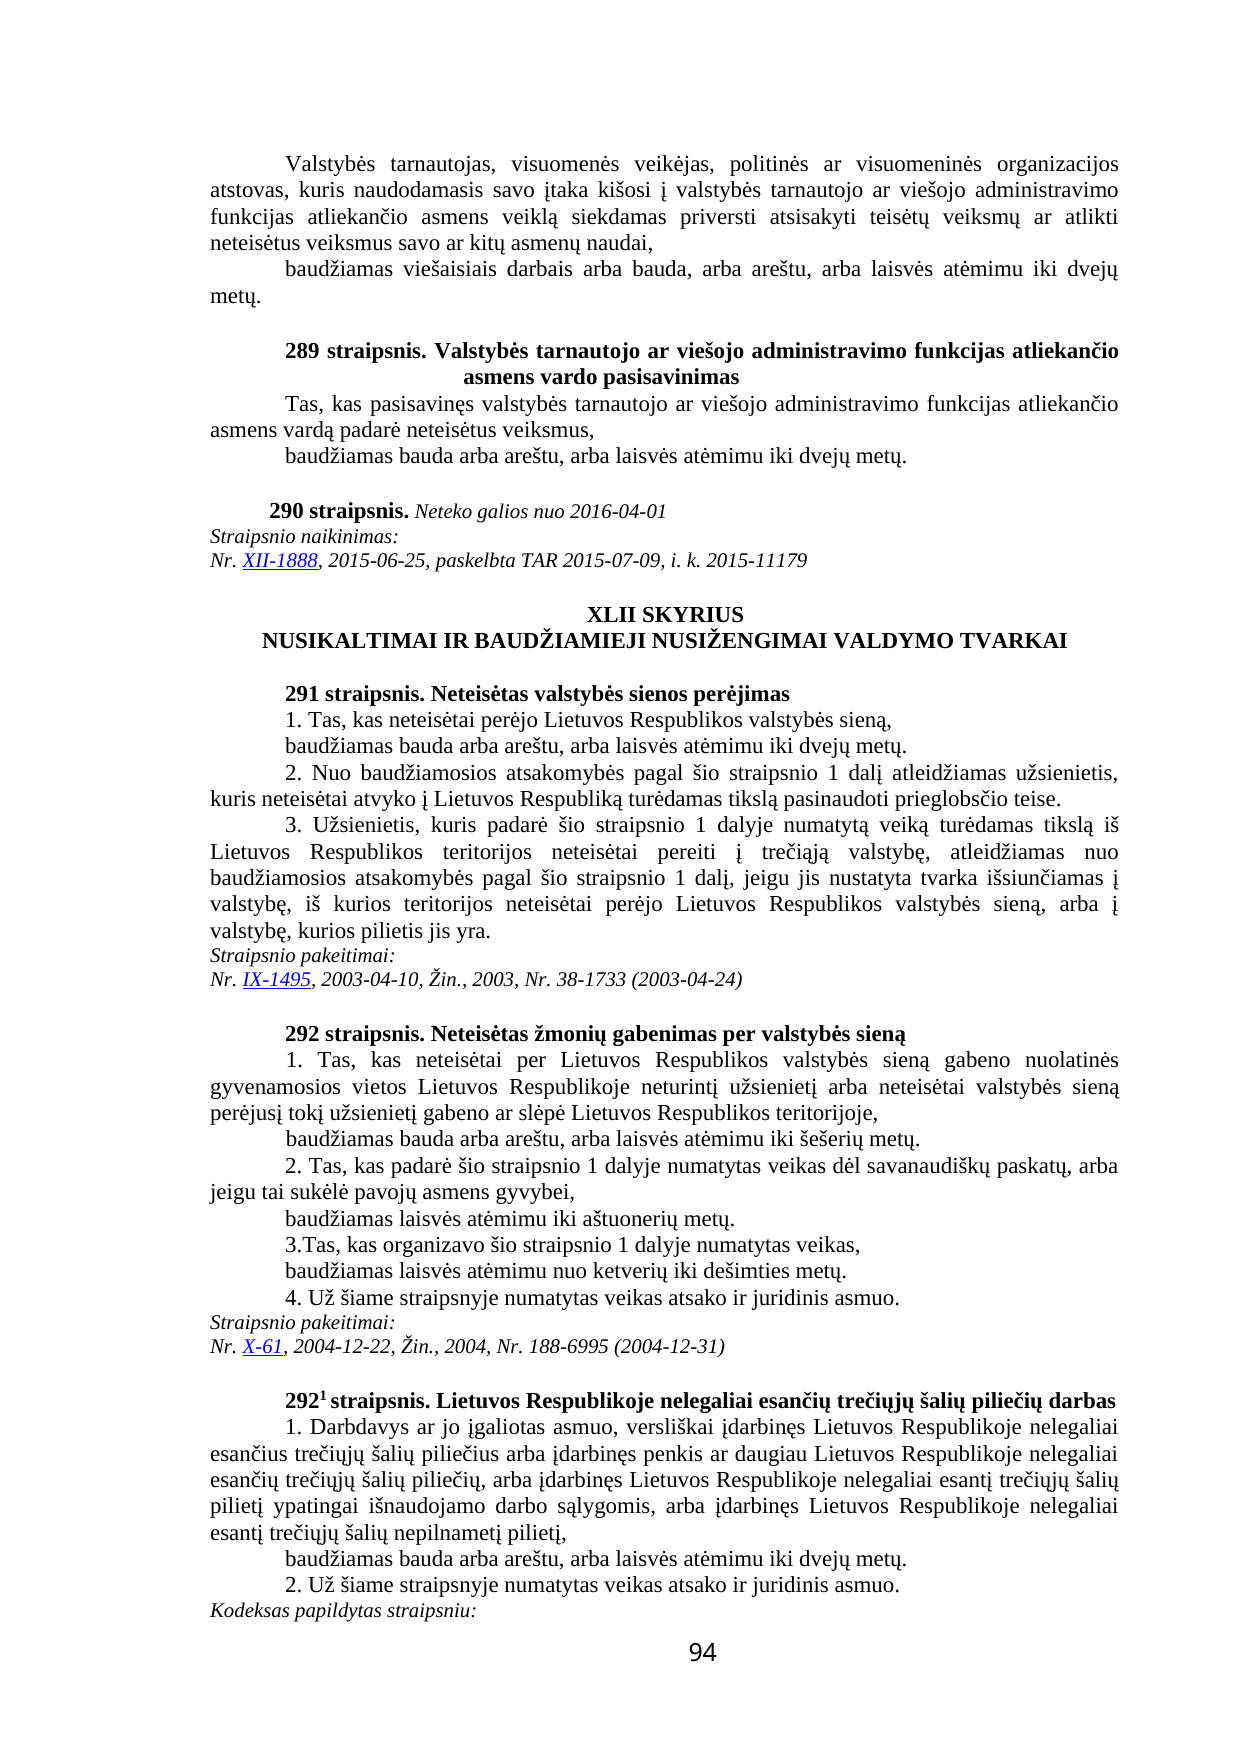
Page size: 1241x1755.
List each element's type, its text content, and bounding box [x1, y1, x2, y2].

text 1. Tas, kas neteisėtai perėjo Lietuvos Respublikos valstybės sieną, [210, 706, 1120, 732]
text baudžiamas bauda arba areštu, arba laisvės atėmimu iki dvejų metų. [210, 442, 1120, 469]
text 3. Užsienietis, kuris padarė šio straipsnio 1 dalyje numatytą veiką turėdamas tikslą iš Lietuvos Respublikos teritorijos neteisėtai pereiti į trečiąją valstybę, atleidžiamas nuo baudžiamosios atsakomybės pagal šio straipsnio 1 dalį, jeigu jis nustatyta tvarka išsiunčiamas į valstybę, iš kurios teritorijos neteisėtai perėjo Lietuvos Respublikos valstybės sieną, arba į valstybę, kurios pilietis jis yra. [210, 811, 1120, 943]
text 2921 straipsnis. Lietuvos Respublikoje nelegaliai esančių trečiųjų šalių piliečių darbas [285, 1387, 1120, 1413]
subtitle XLII SKYRIUS [210, 601, 1120, 627]
text baudžiamas viešaisiais darbais arba bauda, arba areštu, arba laisvės atėmimu iki dvejų metų. [210, 255, 1120, 308]
text Straipsnio pakeitimai: [210, 943, 1120, 967]
text 290 straipsnis. Neteko galios nuo 2016-04-01 [210, 497, 1120, 524]
text baudžiamas laisvės atėmimu iki aštuonerių metų. [210, 1204, 1120, 1231]
text Kodeksas papildytas straipsniu: [210, 1598, 1120, 1622]
text baudžiamas laisvės atėmimu nuo ketverių iki dešimties metų. [210, 1257, 1120, 1284]
text baudžiamas bauda arba areštu, arba laisvės atėmimu iki šešerių metų. [210, 1126, 1120, 1152]
text Nr. XII-1888, 2015-06-25, paskelbta TAR 2015-07-09, i. k. 2015-11179 [210, 548, 1120, 572]
text 292 straipsnis. Neteisėtas žmonių gabenimas per valstybės sieną [210, 1020, 1120, 1046]
text NUSIKALTIMAI IR BAUDŽIAMIEJI NUSIŽENGIMAI VALDYMO TVARKAI [210, 627, 1120, 653]
text Tas, kas pasisavinęs valstybės tarnautojo ar viešojo administravimo funkcijas atliekančio asmens vardą padarė neteisėtus veiksmus, [210, 389, 1120, 442]
text Nr. IX-1495, 2003-04-10, Žin., 2003, Nr. 38-1733 (2003-04-24) [210, 967, 1120, 991]
text baudžiamas bauda arba areštu, arba laisvės atėmimu iki dvejų metų. [210, 1545, 1120, 1571]
text 291 straipsnis. Neteisėtas valstybės sienos perėjimas [210, 680, 1120, 706]
text 2. Už šiame straipsnyje numatytas veikas atsako ir juridinis asmuo. [210, 1571, 1120, 1598]
text 3.Tas, kas organizavo šio straipsnio 1 dalyje numatytas veikas, [210, 1231, 1120, 1257]
text 289 straipsnis. Valstybės tarnautojo ar viešojo administravimo funkcijas atliekančio asmens vardo pasisavinimas [285, 337, 1120, 389]
text Straipsnio pakeitimai: [210, 1310, 1120, 1334]
text Nr. X-61, 2004-12-22, Žin., 2004, Nr. 188-6995 (2004-12-31) [210, 1334, 1120, 1358]
text Valstybės tarnautojas, visuomenės veikėjas, politinės ar visuomeninės organizacijos atstovas, kuris naudodamasis savo įtaka kišosi į valstybės tarnautojo ar viešojo administravimo funkcijas atliekančio asmens veiklą siekdamas priversti atsisakyti teisėtų veiksmų ar atlikti neteisėtus veiksmus savo ar kitų asmenų naudai, [210, 150, 1120, 255]
text 4. Už šiame straipsnyje numatytas veikas atsako ir juridinis asmuo. [210, 1284, 1120, 1310]
text 2. Tas, kas padarė šio straipsnio 1 dalyje numatytas veikas dėl savanaudiškų paskatų, arba jeigu tai sukėlė pavojų asmens gyvybei, [210, 1152, 1120, 1204]
text Straipsnio naikinimas: [210, 524, 1120, 548]
text 1. Darbdavys ar jo įgaliotas asmuo, versliškai įdarbinęs Lietuvos Respublikoje nelegaliai esančius trečiųjų šalių piliečius arba įdarbinęs penkis ar daugiau Lietuvos Respublikoje nelegaliai esančių trečiųjų šalių piliečių, arba įdarbinęs Lietuvos Respublikoje nelegaliai esantį trečiųjų šalių pilietį ypatingai išnaudojamo darbo sąlygomis, arba įdarbinęs Lietuvos Respublikoje nelegaliai esantį trečiųjų šalių nepilnametį pilietį, [210, 1413, 1120, 1545]
text 2. Nuo baudžiamosios atsakomybės pagal šio straipsnio 1 dalį atleidžiamas užsienietis, kuris neteisėtai atvyko į Lietuvos Respubliką turėdamas tikslą pasinaudoti prieglobsčio teise. [210, 759, 1120, 811]
text baudžiamas bauda arba areštu, arba laisvės atėmimu iki dvejų metų. [210, 732, 1120, 759]
text 1. Tas, kas neteisėtai per Lietuvos Respublikos valstybės sieną gabeno nuolatinės gyvenamosios vietos Lietuvos Respublikoje neturintį užsienietį arba neteisėtai valstybės sieną perėjusį tokį užsienietį gabeno ar slėpė Lietuvos Respublikos teritorijoje, [210, 1046, 1120, 1126]
